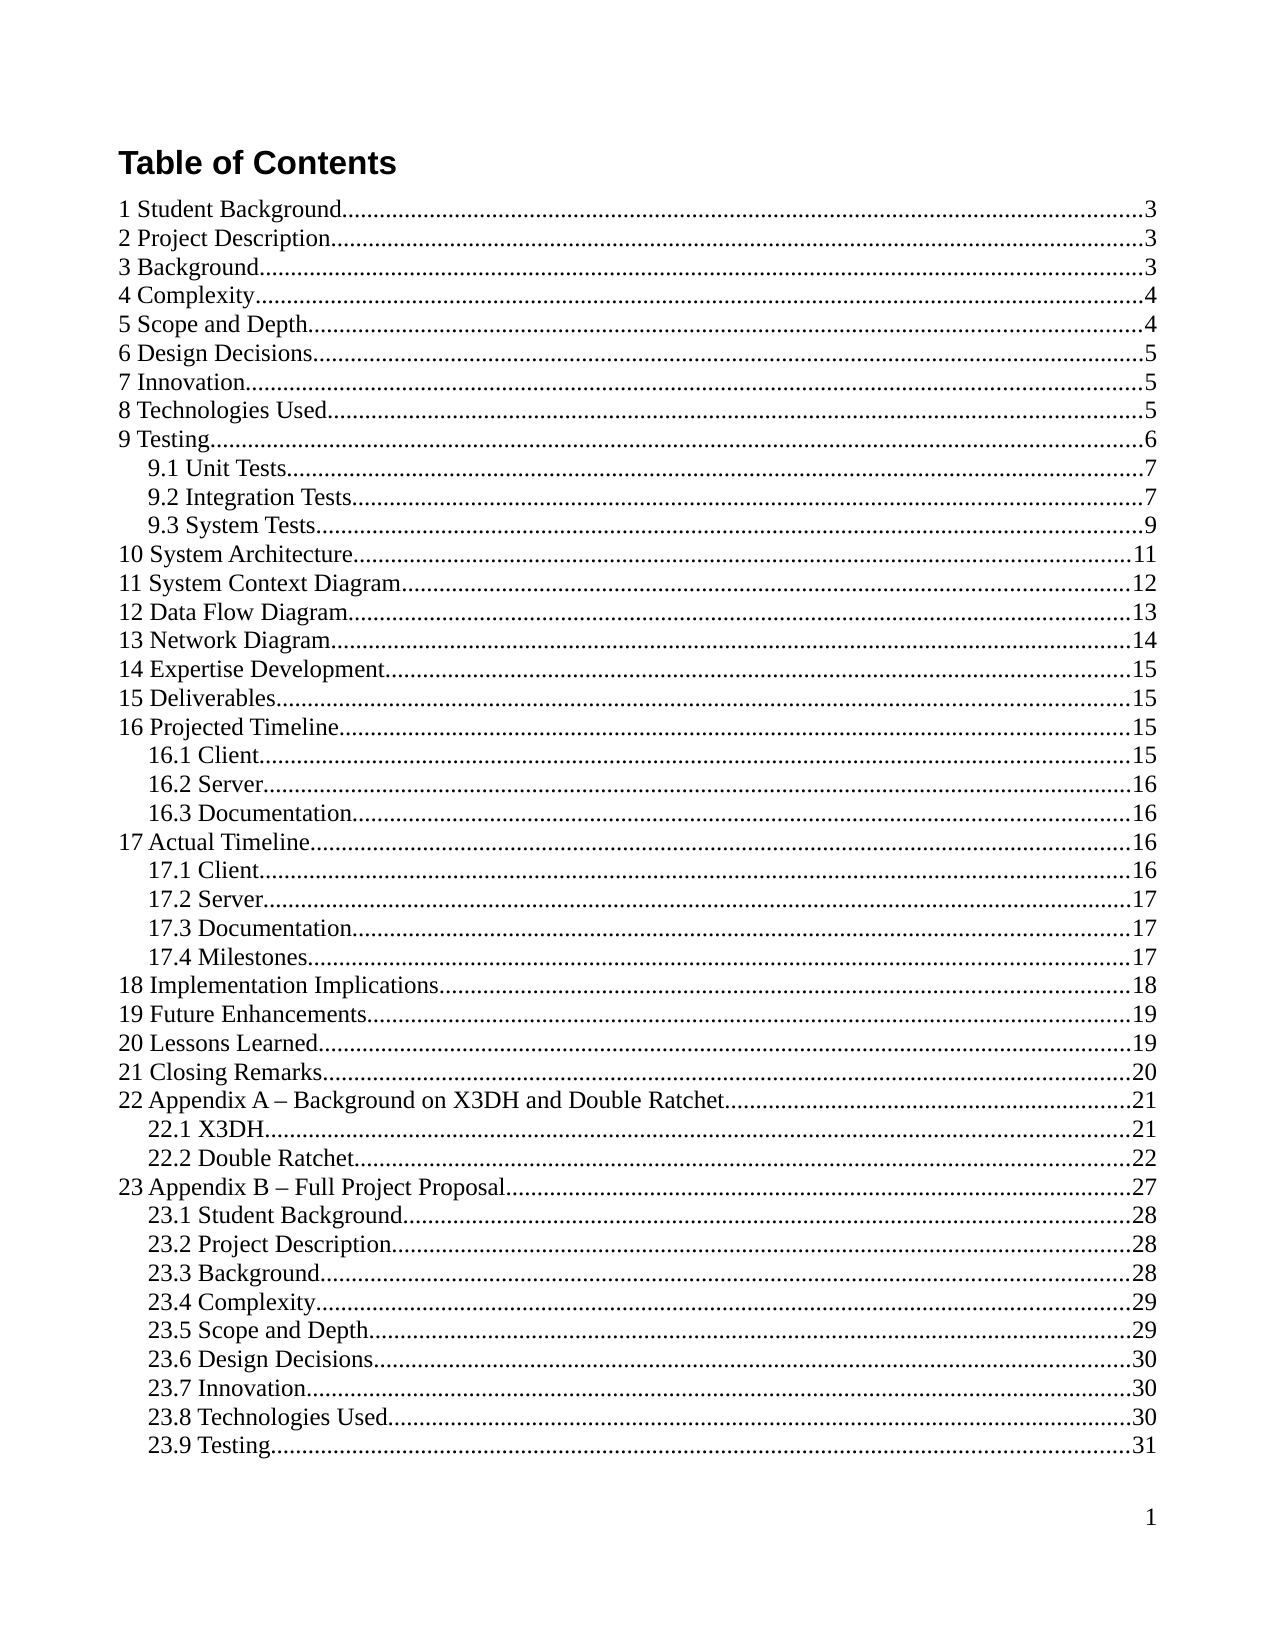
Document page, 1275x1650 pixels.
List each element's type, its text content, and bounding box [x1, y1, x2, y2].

text 13 Network Diagram 14 [118, 625, 1157, 654]
text 2 Project Description 3 [118, 223, 1157, 252]
text 10 System Architecture 11 [118, 539, 1157, 568]
text 12 Data Flow Diagram 13 [118, 597, 1157, 625]
text 17.2 Server 17 [148, 884, 1157, 913]
text 23.2 Project Description 28 [148, 1229, 1157, 1258]
text 20 Lessons Learned 19 [118, 1028, 1157, 1057]
text 9 Testing 6 [118, 424, 1157, 453]
text 23.5 Scope and Depth 29 [148, 1315, 1157, 1344]
text 23.1 Student Background 28 [148, 1200, 1157, 1229]
text 9.2 Integration Tests 7 [148, 482, 1157, 510]
text 16.3 Documentation 16 [148, 798, 1157, 827]
text 7 Innovation 5 [118, 367, 1157, 395]
text 23.9 Testing 31 [148, 1430, 1157, 1459]
text 19 Future Enhancements 19 [118, 999, 1157, 1028]
text 22 Appendix A – Background on X3DH and Double Ratchet 21 [118, 1085, 1157, 1114]
text 17.4 Milestones 17 [148, 942, 1157, 970]
text 16 Projected Timeline 15 [118, 712, 1157, 740]
text 15 Deliverables 15 [118, 683, 1157, 712]
text 23.3 Background 28 [148, 1258, 1157, 1287]
text 23.7 Innovation 30 [148, 1373, 1157, 1402]
text 23.8 Technologies Used 30 [148, 1402, 1157, 1430]
text 23.4 Complexity 29 [148, 1287, 1157, 1315]
text 17.3 Documentation 17 [148, 913, 1157, 942]
text 9.3 System Tests 9 [148, 510, 1157, 539]
text 16.1 Client 15 [148, 740, 1157, 769]
text 1 Student Background 3 [118, 194, 1157, 223]
subtitle Table of Contents [118, 143, 1157, 182]
text 9.1 Unit Tests 7 [148, 453, 1157, 482]
text 21 Closing Remarks 20 [118, 1057, 1157, 1085]
text 23 Appendix B – Full Project Proposal 27 [118, 1172, 1157, 1200]
text 6 Design Decisions 5 [118, 338, 1157, 367]
text 11 System Context Diagram 12 [118, 568, 1157, 597]
text 17.1 Client 16 [148, 855, 1157, 884]
text 14 Expertise Development 15 [118, 654, 1157, 683]
text 8 Technologies Used 5 [118, 395, 1157, 424]
text 16.2 Server 16 [148, 769, 1157, 798]
text 22.2 Double Ratchet 22 [148, 1143, 1157, 1172]
text 4 Complexity 4 [118, 280, 1157, 309]
text 3 Background 3 [118, 252, 1157, 280]
text 18 Implementation Implications 18 [118, 970, 1157, 999]
text 5 Scope and Depth 4 [118, 309, 1157, 338]
text 22.1 X3DH 21 [148, 1114, 1157, 1143]
text 17 Actual Timeline 16 [118, 827, 1157, 855]
text 23.6 Design Decisions 30 [148, 1344, 1157, 1373]
